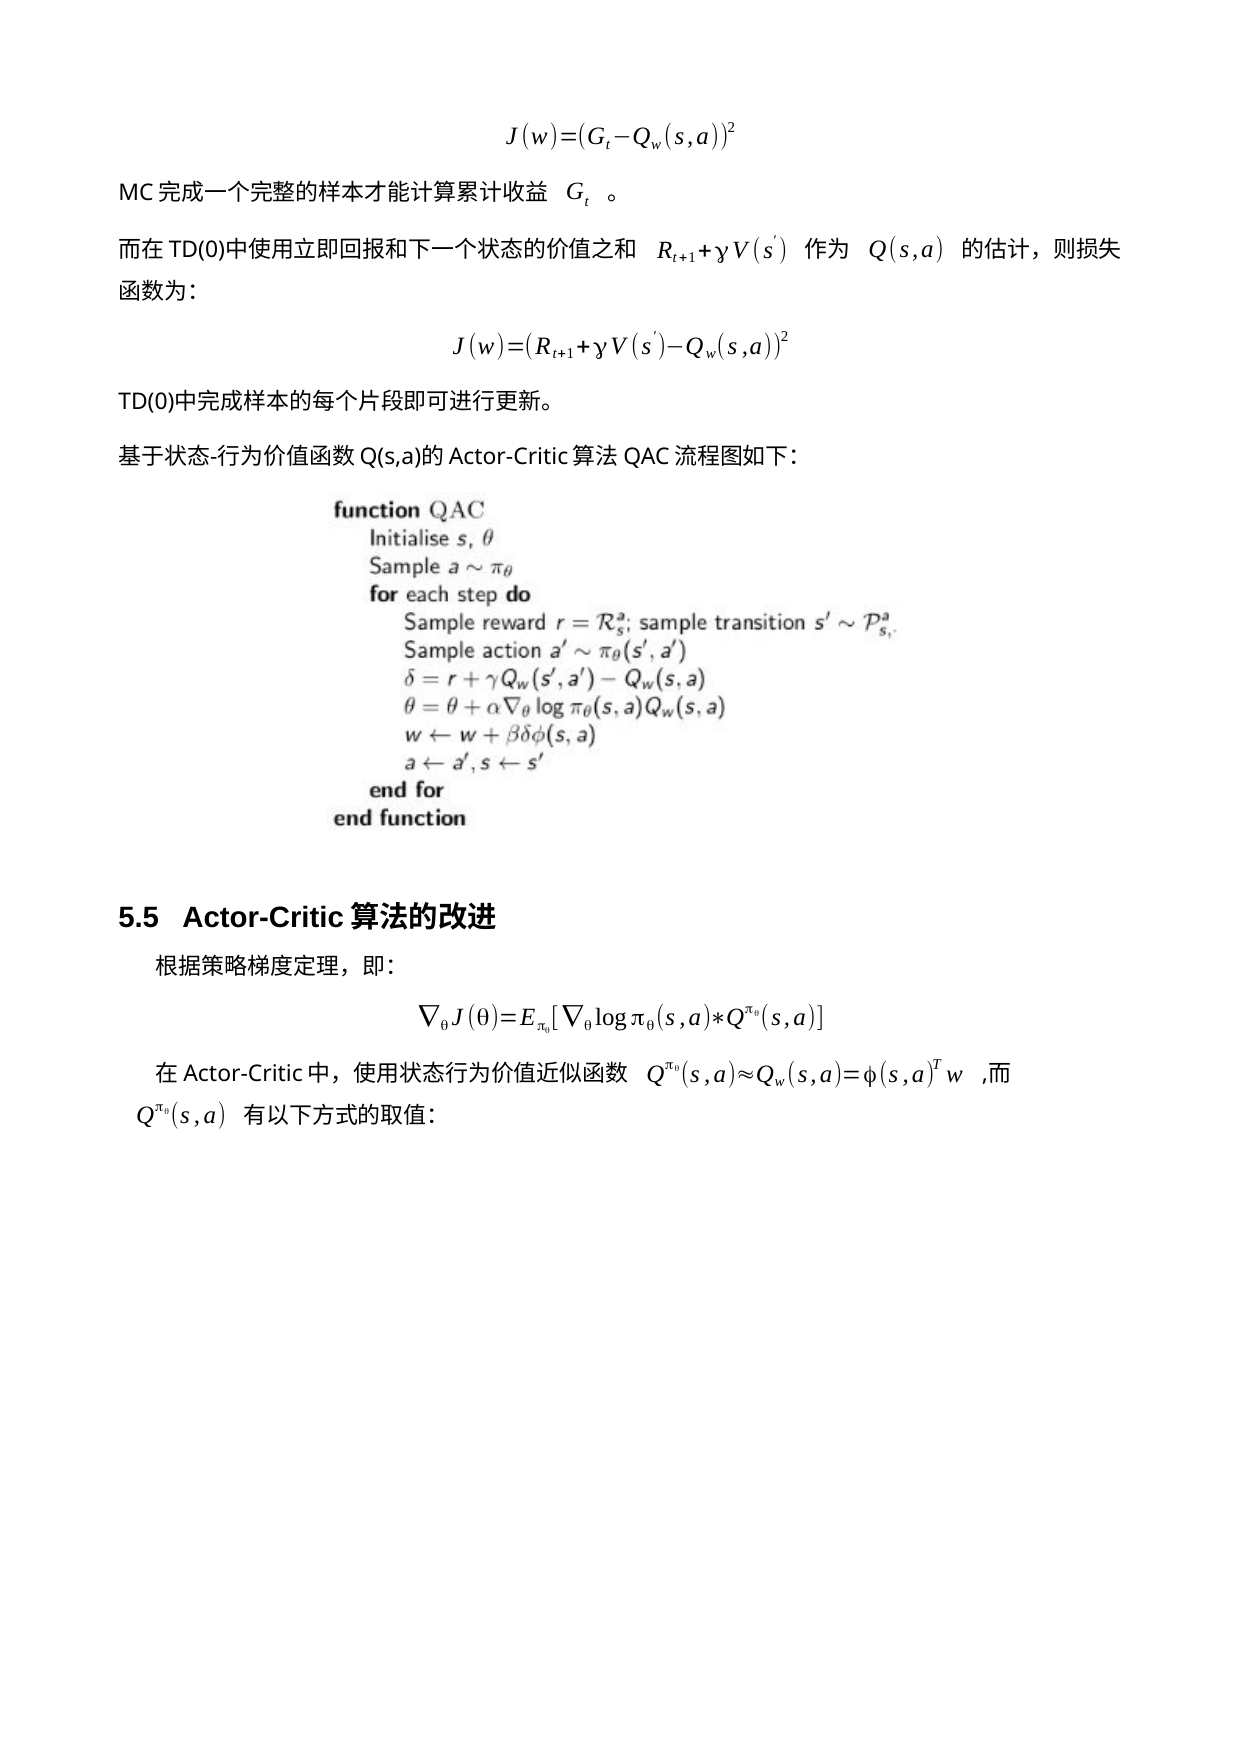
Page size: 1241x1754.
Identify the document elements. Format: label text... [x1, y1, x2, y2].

subtitle 5.5 Actor-Critic算法的改进 [118, 893, 1122, 935]
picture [326, 492, 914, 835]
text 基于状态-行为价值函数Q(s,a)的Actor-Critic算法QAC流程图如下： [118, 438, 1122, 471]
text TD(0)中完成样本的每个片段即可进行更新。 [118, 383, 1122, 417]
text 在Actor-Critic中，使用状态行为价值近似函数,而有以下方式的取值： [118, 1054, 1122, 1131]
text 而在TD(0)中使用立即回报和下一个状态的价值之和作为的估计，则损失函数为： [118, 231, 1122, 306]
text 根据策略梯度定理，即： [118, 948, 1122, 981]
text MC完成一个完整的样本才能计算累计收益。 [118, 174, 1122, 209]
